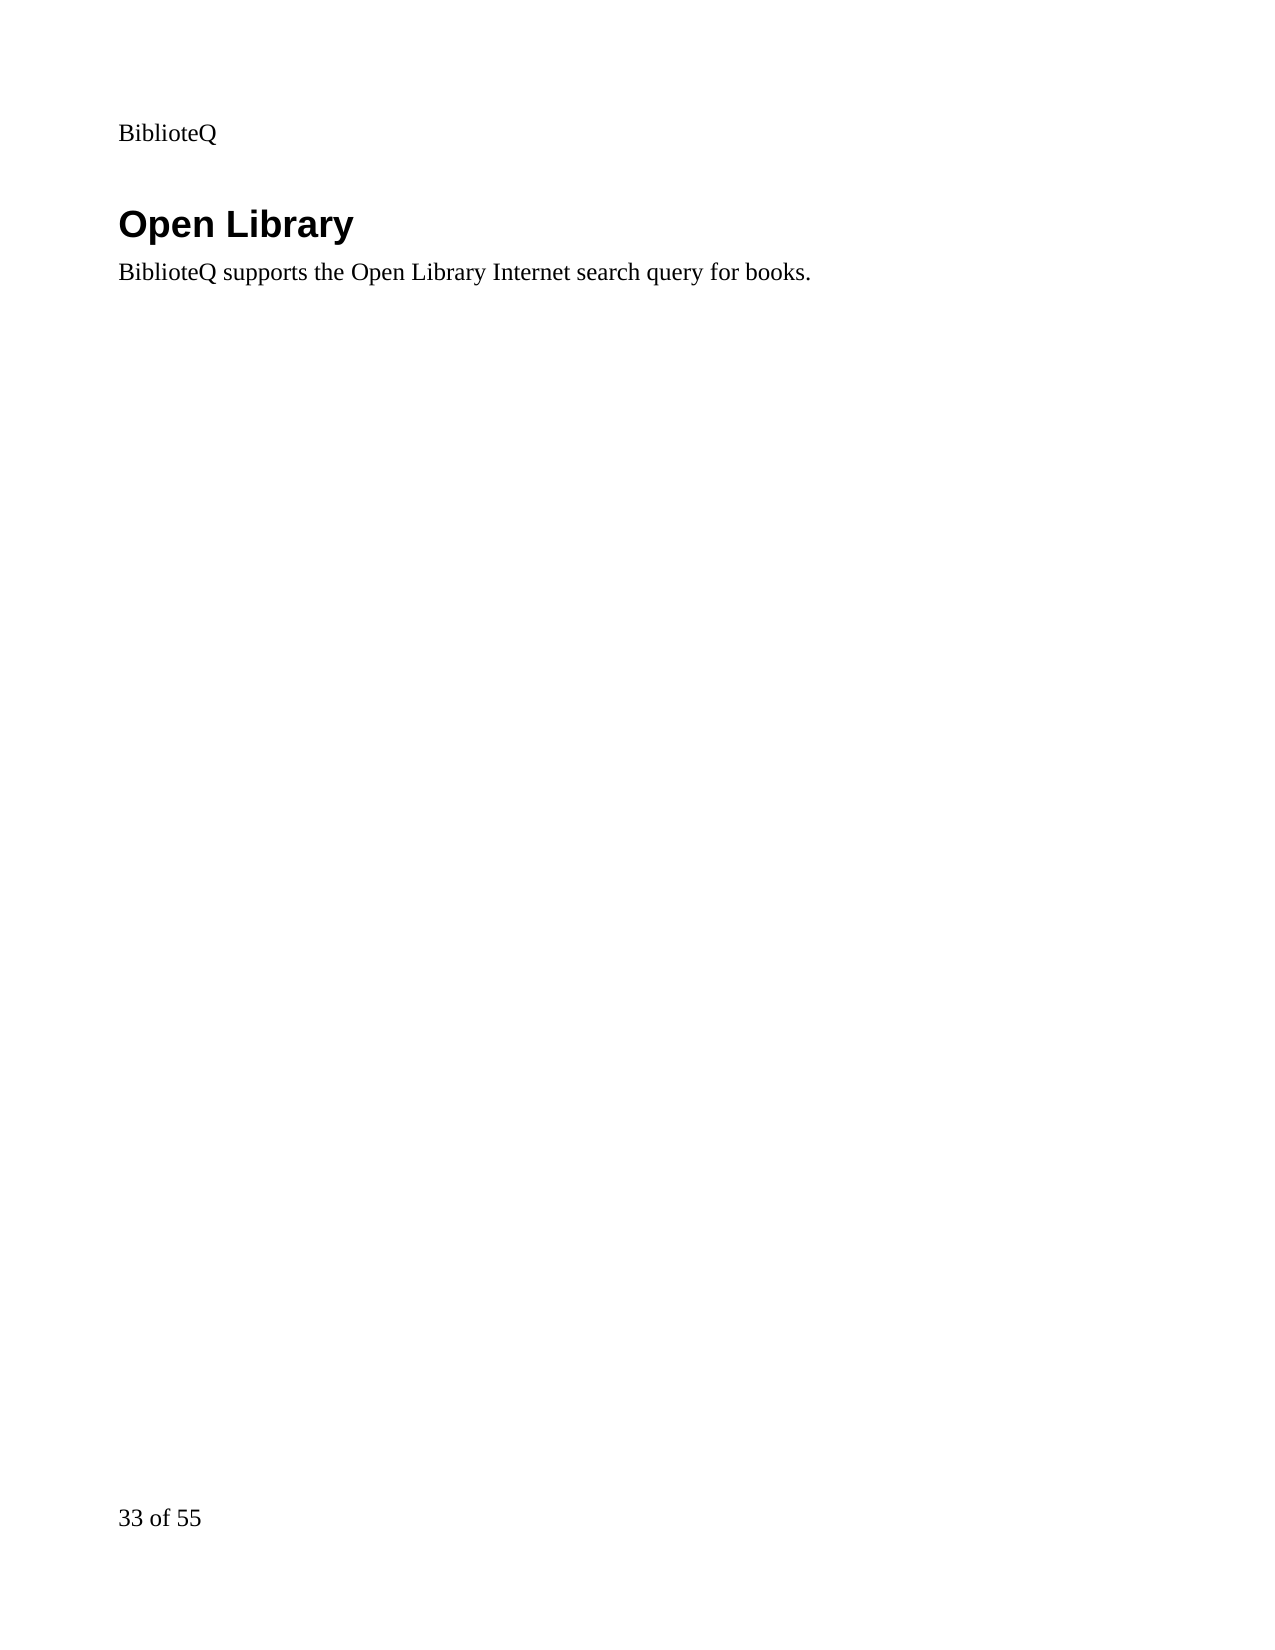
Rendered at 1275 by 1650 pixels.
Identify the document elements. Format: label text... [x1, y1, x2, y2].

text BiblioteQ supports the Open Library Internet search query for books. [118, 257, 1157, 286]
subtitle Open Library [118, 201, 1157, 245]
